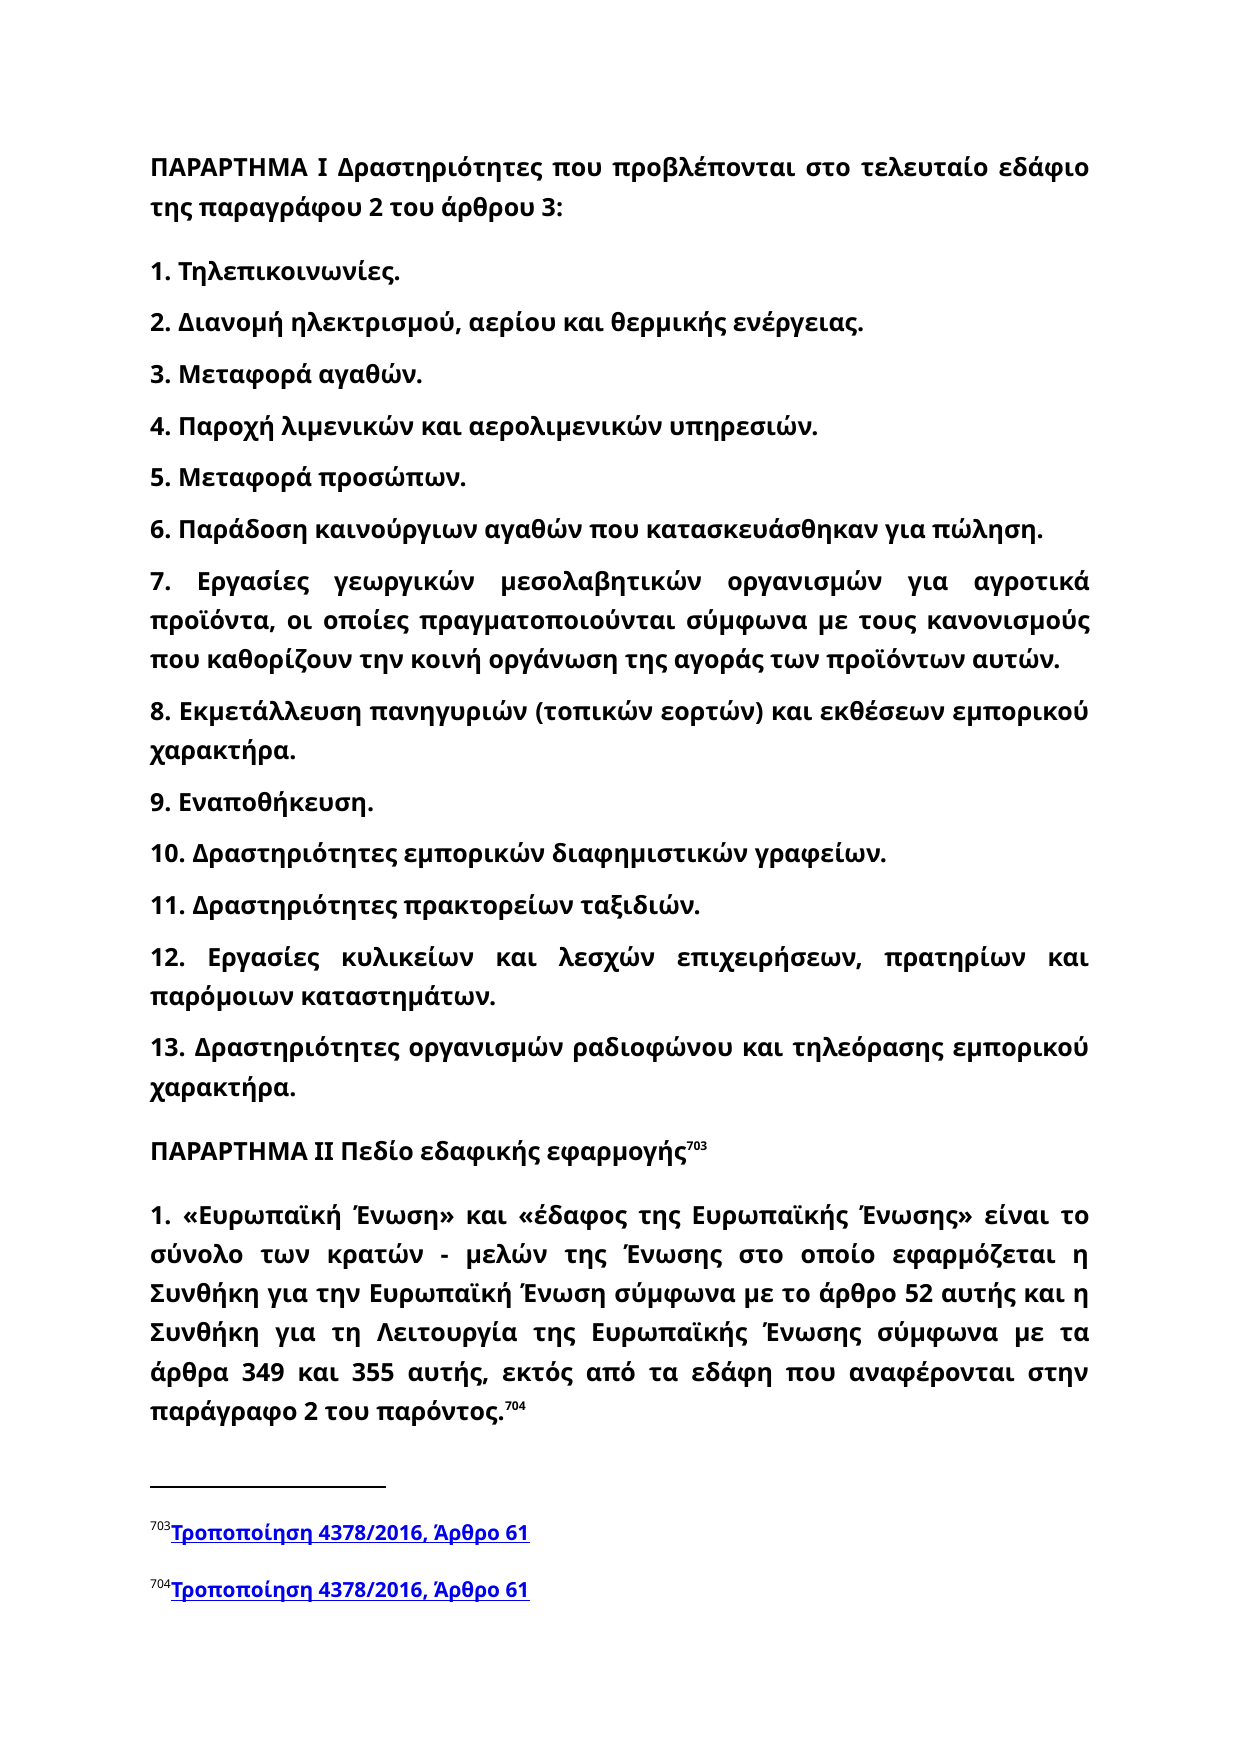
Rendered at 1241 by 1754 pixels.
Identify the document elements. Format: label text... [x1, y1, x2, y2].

text 12. Εργασίες κυλικείων και λεσχών επιχειρήσεων, πρατηρίων και παρόμοιων καταστημάτων. [150, 939, 1090, 1012]
text 7. Εργασίες γεωργικών μεσολαβητικών οργανισμών για αγροτικά προϊόντα, οι οποίες πραγματοποιούνται σύμφωνα με τους κανονισμούς που καθορίζουν την κοινή οργάνωση της αγοράς των προϊόντων αυτών. [150, 563, 1090, 676]
text 1. «Ευρωπαϊκή Ένωση» και «έδαφος της Ευρωπαϊκής Ένωσης» είναι το σύνολο των κρατών - μελών της Ένωσης στο οποίο εφαρμόζεται η Συνθήκη για την Ευρωπαϊκή Ένωση σύμφωνα με το άρθρο 52 αυτής και η Συνθήκη για τη Λειτουργία της Ευρωπαϊκής Ένωσης σύμφωνα με τα άρθρα 349 και 355 αυτής, εκτός από τα εδάφη που αναφέρονται στην παράγραφο 2 του παρόντος. [150, 1197, 1090, 1427]
text 2. Διανομή ηλεκτρισμού, αερίου και θερμικής ενέργειας. [150, 305, 1090, 339]
text Τροποποίηση 4378/2016, Άρθρο 61 [150, 1518, 1090, 1546]
text 1. Τηλεπικοινωνίες. [150, 253, 1090, 287]
text 5. Μεταφορά προσώπων. [150, 460, 1090, 494]
text 6. Παράδοση καινούργιων αγαθών που κατασκευάσθηκαν για πώληση. [150, 512, 1090, 546]
text ΠΑΡΑΡΤΗΜΑ II Πεδίο εδαφικής εφαρμογής [150, 1133, 1090, 1167]
text ΠΑΡΑΡΤΗΜΑ Ι Δραστηριότητες που προβλέπονται στο τελευταίο εδάφιο της παραγράφου 2 του άρθρου 3: [150, 150, 1090, 223]
text 13. Δραστηριότητες οργανισμών ραδιοφώνου και τηλεόρασης εμπορικού χαρακτήρα. [150, 1030, 1090, 1103]
text 4. Παροχή λιμενικών και αερολιμενικών υπηρεσιών. [150, 408, 1090, 442]
text 8. Εκμετάλλευση πανηγυριών (τοπικών εορτών) και εκθέσεων εμπορικού χαρακτήρα. [150, 693, 1090, 767]
text 11. Δραστηριότητες πρακτορείων ταξιδιών. [150, 887, 1090, 922]
text 10. Δραστηριότητες εμπορικών διαφημιστικών γραφείων. [150, 836, 1090, 870]
text Τροποποίηση 4378/2016, Άρθρο 61 [150, 1576, 1090, 1604]
text 3. Μεταφορά αγαθών. [150, 357, 1090, 391]
text 9. Εναποθήκευση. [150, 784, 1090, 818]
